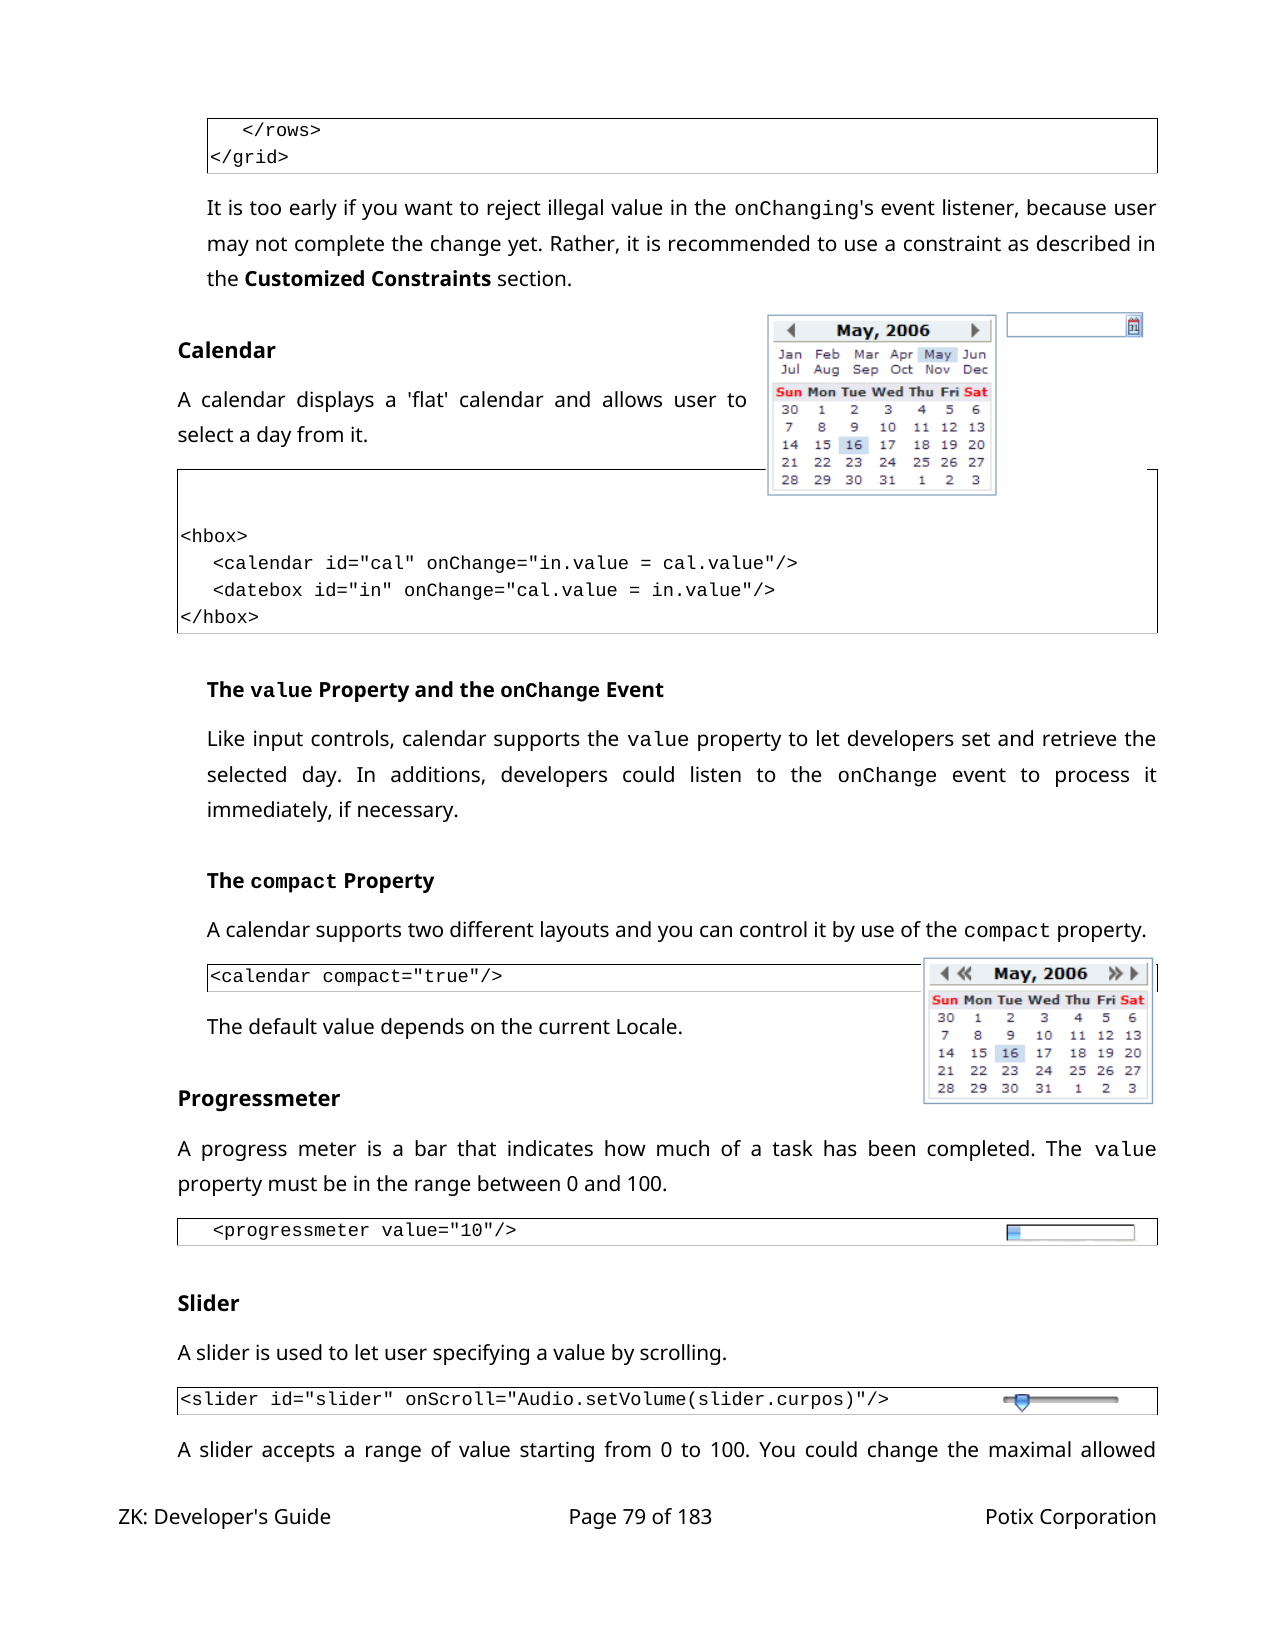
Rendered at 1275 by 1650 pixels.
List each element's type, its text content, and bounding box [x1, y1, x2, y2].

text <calendar id="cal" onChange="in.value = cal.value"/> [178, 551, 1157, 575]
text A calendar displays a 'flat' calendar and allows user to select a day from it. [177, 385, 765, 449]
text </rows> [208, 119, 1157, 142]
subtitle Calendar [177, 335, 765, 365]
text The default value depends on the current Locale. [207, 1012, 921, 1041]
text <progressmeter value="10"/> [178, 1219, 1157, 1245]
subtitle The value Property and the onChange Event [207, 675, 1157, 704]
text <datebox id="in" onChange="cal.value = in.value"/> [178, 578, 1157, 602]
picture [1003, 1222, 1138, 1242]
text A slider accepts a range of value starting from 0 to 100. You could change the maximal allowed [177, 1435, 1157, 1463]
subtitle The compact Property [207, 866, 1157, 894]
text A progress meter is a bar that indicates how much of a task has been completed. The value property must be in the range between 0 and 100. [177, 1134, 1157, 1197]
subtitle Slider [177, 1288, 1157, 1318]
text A slider is used to let user specifying a value by scrolling. [177, 1338, 1157, 1367]
text </grid> [208, 145, 1157, 173]
text Like input controls, calendar supports the value property to let developers set and retrieve the selected day. In additions, developers could listen to the onChange event to process it immediately, if necessary. [207, 724, 1157, 823]
subtitle [1147, 335, 1157, 365]
subtitle Progressmeter [177, 1083, 1157, 1113]
picture [765, 311, 1147, 497]
picture [921, 954, 1157, 1108]
text It is too early if you want to reject illegal value in the onChanging's event listener, because user may not complete the change yet. Rather, it is recommended to use a constraint as described in the Customized Constraints section. [207, 193, 1157, 292]
picture [1001, 1394, 1123, 1413]
text <calendar compact="true"/> [208, 965, 921, 991]
text </hbox> [178, 605, 1157, 633]
text <slider id="slider" onScroll="Audio.setVolume(slider.curpos)"/> [178, 1388, 1157, 1414]
text A calendar supports two different layouts and you can control it by use of the compact property. [207, 915, 1157, 944]
text <hbox> [178, 524, 1157, 548]
